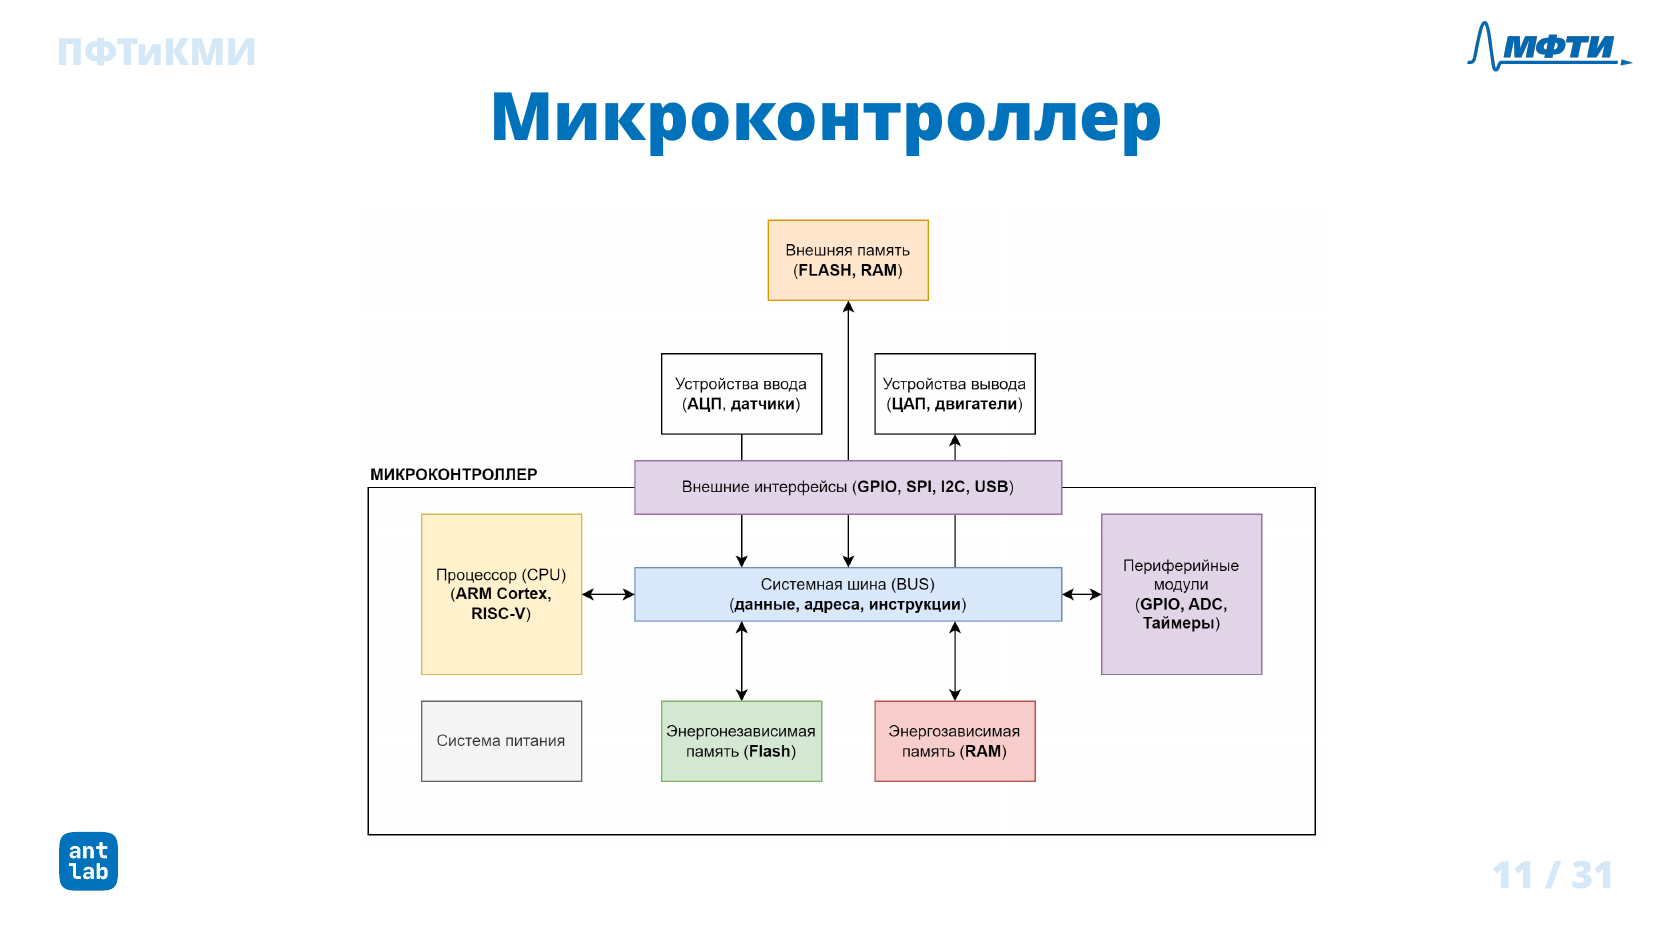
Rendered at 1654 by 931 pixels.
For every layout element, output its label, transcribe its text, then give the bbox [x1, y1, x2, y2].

picture [354, 206, 1329, 850]
picture [1446, 0, 1654, 93]
title Микроконтроллер [82, 37, 1571, 193]
